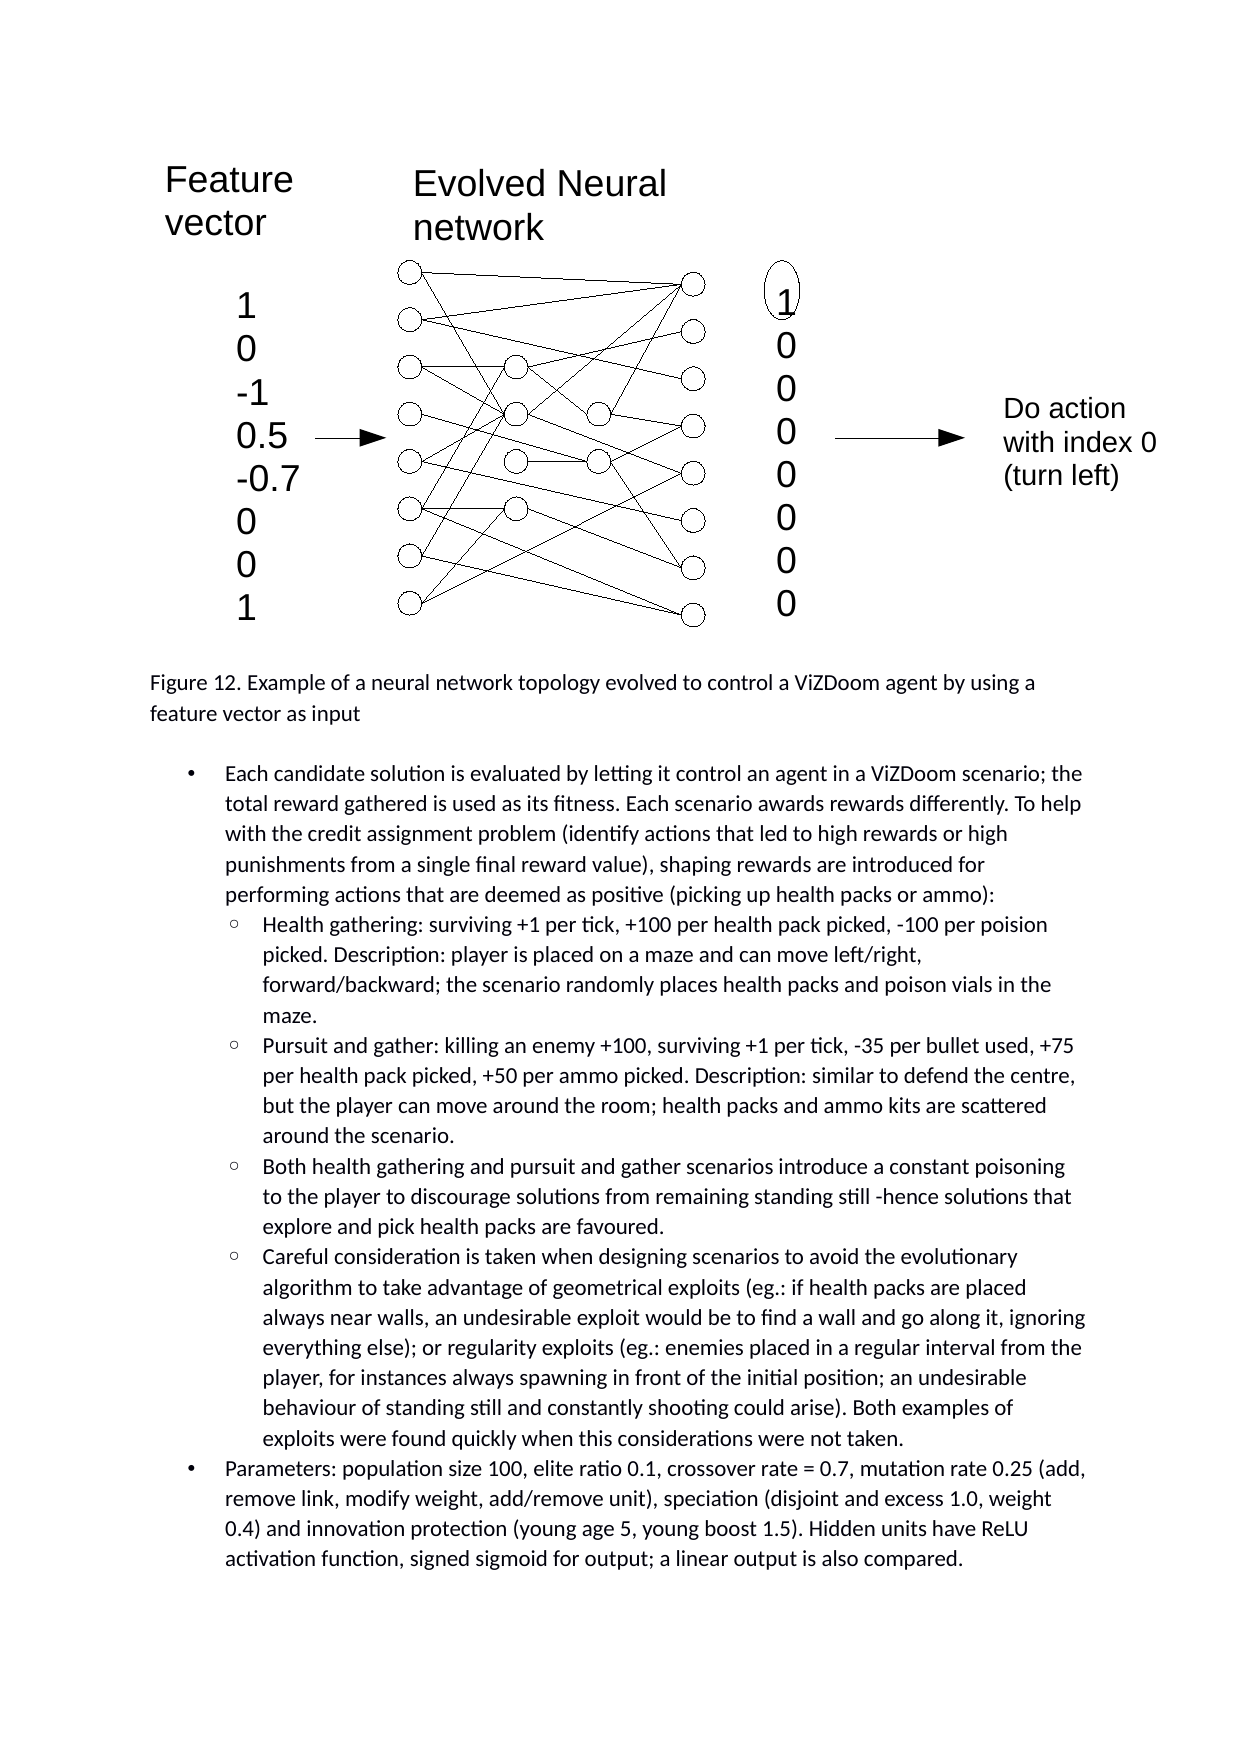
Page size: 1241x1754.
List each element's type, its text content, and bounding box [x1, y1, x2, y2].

list Both health gathering and pursuit and gather scenarios introduce a constant poisoning to the player to discourage solutions from remaining standing still -hence solutions that explore and pick health packs are favoured. [225, 1152, 1090, 1240]
list Health gathering: surviving +1 per tick, +100 per health pack picked, -100 per poision picked. Description: player is placed on a maze and can move left/right, forward/backward; the scenario randomly places health packs and poison vials in the maze. [225, 910, 1090, 1029]
text Figure 12. Example of a neural network topology evolved to control a ViZDoom agent by using a feature vector as input [150, 668, 1090, 727]
list Each candidate solution is evaluated by letting it control an agent in a ViZDoom scenario; the total reward gathered is used as its fitness. Each scenario awards rewards differently. To help with the credit assignment problem (identify actions that led to high rewards or high punishments from a single final reward value), shaping rewards are introduced for performing actions that are deemed as positive (picking up health packs or ammo): [187, 759, 1090, 908]
list Careful consideration is taken when designing scenarios to avoid the evolutionary algorithm to take advantage of geometrical exploits (eg.: if health packs are placed always near walls, an undesirable exploit would be to find a wall and go along it, ignoring everything else); or regularity exploits (eg.: enemies placed in a regular interval from the player, for instances always spawning in front of the initial position; an undesirable behaviour of standing still and constantly shooting could arise). Both examples of exploits were found quickly when this considerations were not taken. [225, 1242, 1090, 1452]
list Pursuit and gather: killing an enemy +100, surviving +1 per tick, -35 per bullet used, +75 per health pack picked, +50 per ammo picked. Description: similar to defend the centre, but the player can move around the room; health packs and ammo kits are scattered around the scenario. [225, 1031, 1090, 1149]
list Parameters: population size 100, elite ratio 0.1, crossover rate = 0.7, mutation rate 0.25 (add, remove link, modify weight, add/remove unit), speciation (disjoint and excess 1.0, weight 0.4) and innovation protection (young age 5, young boost 1.5). Hidden units have ReLU activation function, signed sigmoid for output; a linear output is also compared. [187, 1454, 1090, 1572]
